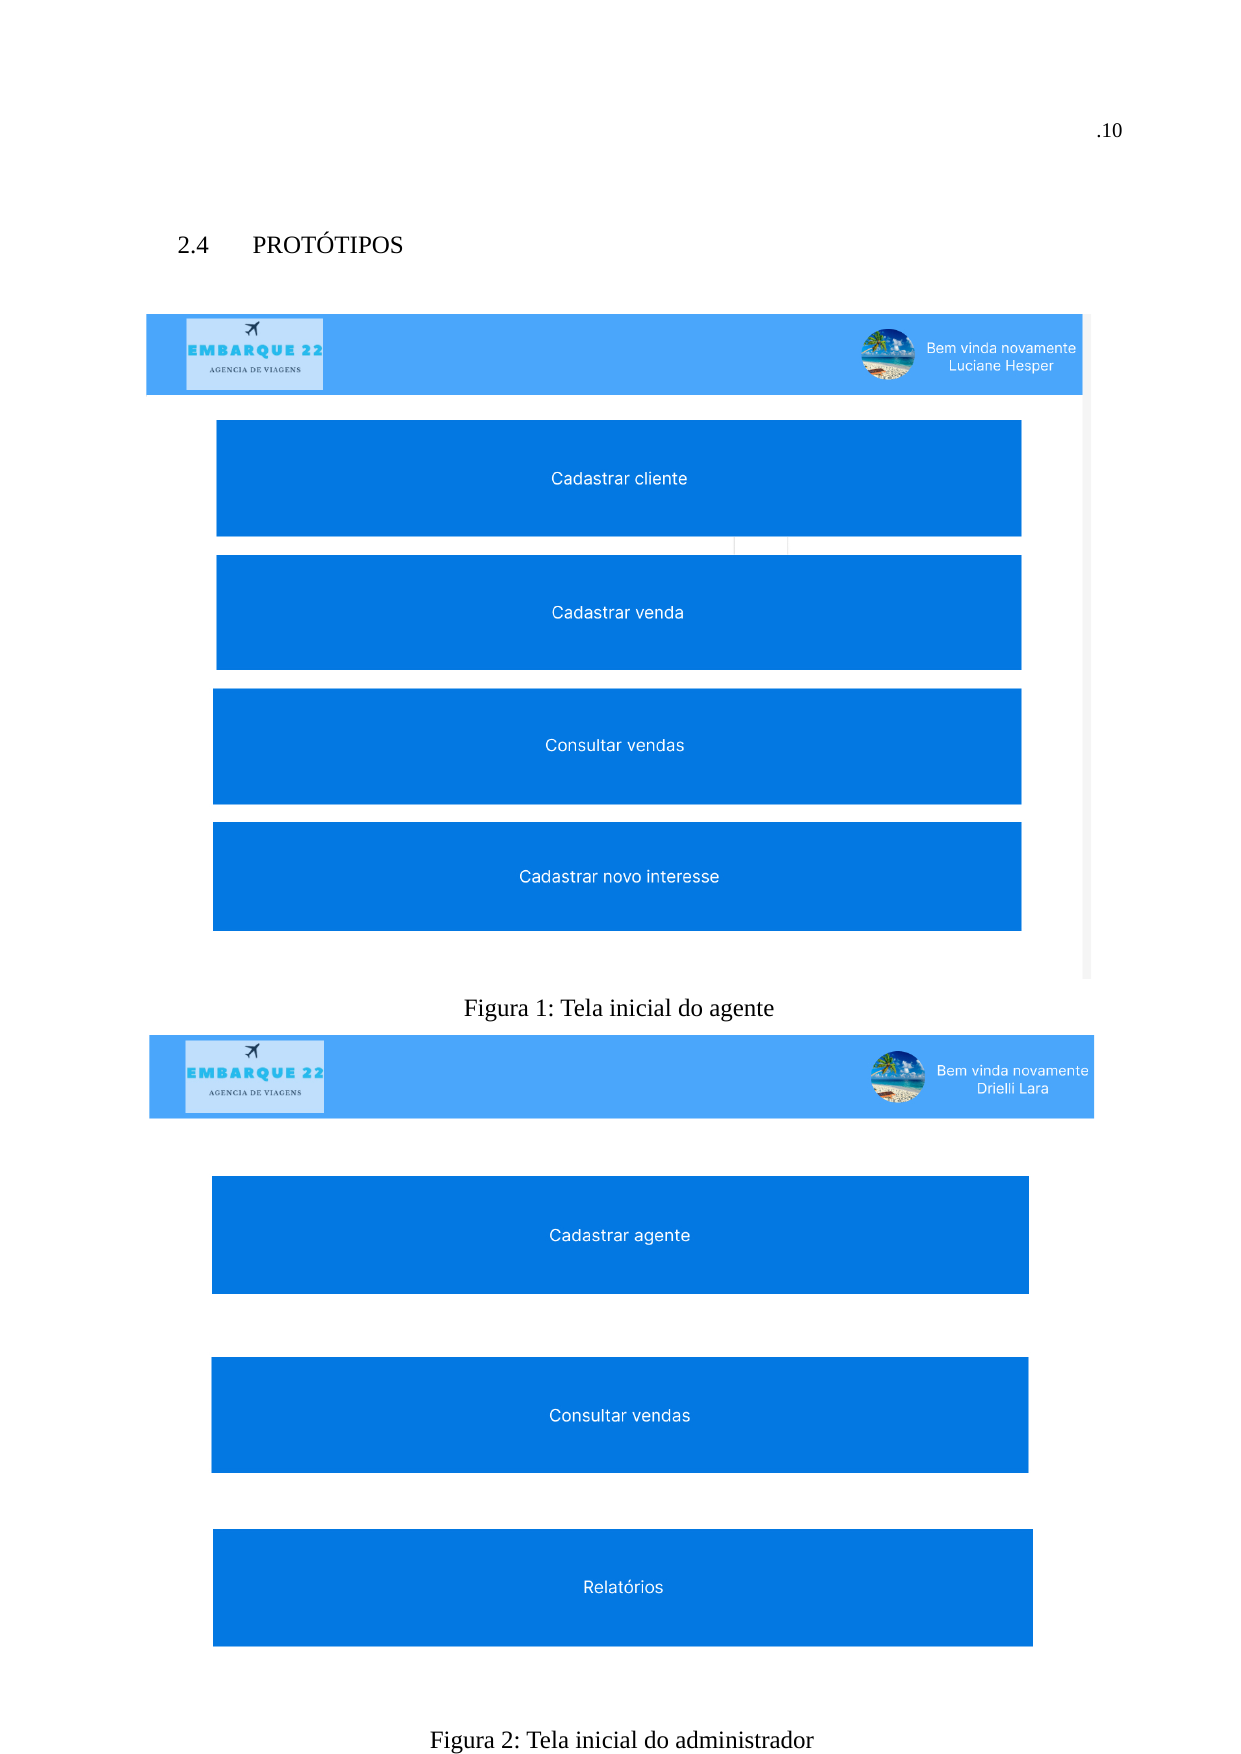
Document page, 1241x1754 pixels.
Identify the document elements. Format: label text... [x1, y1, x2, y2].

picture [146, 314, 1092, 979]
picture [149, 1035, 1095, 1711]
text Figura 1: Tela inicial do agente [146, 979, 1091, 1022]
subtitle PROTÓTIPOS [177, 230, 1122, 259]
text Figura 2: Tela inicial do administrador [149, 1711, 1094, 1754]
